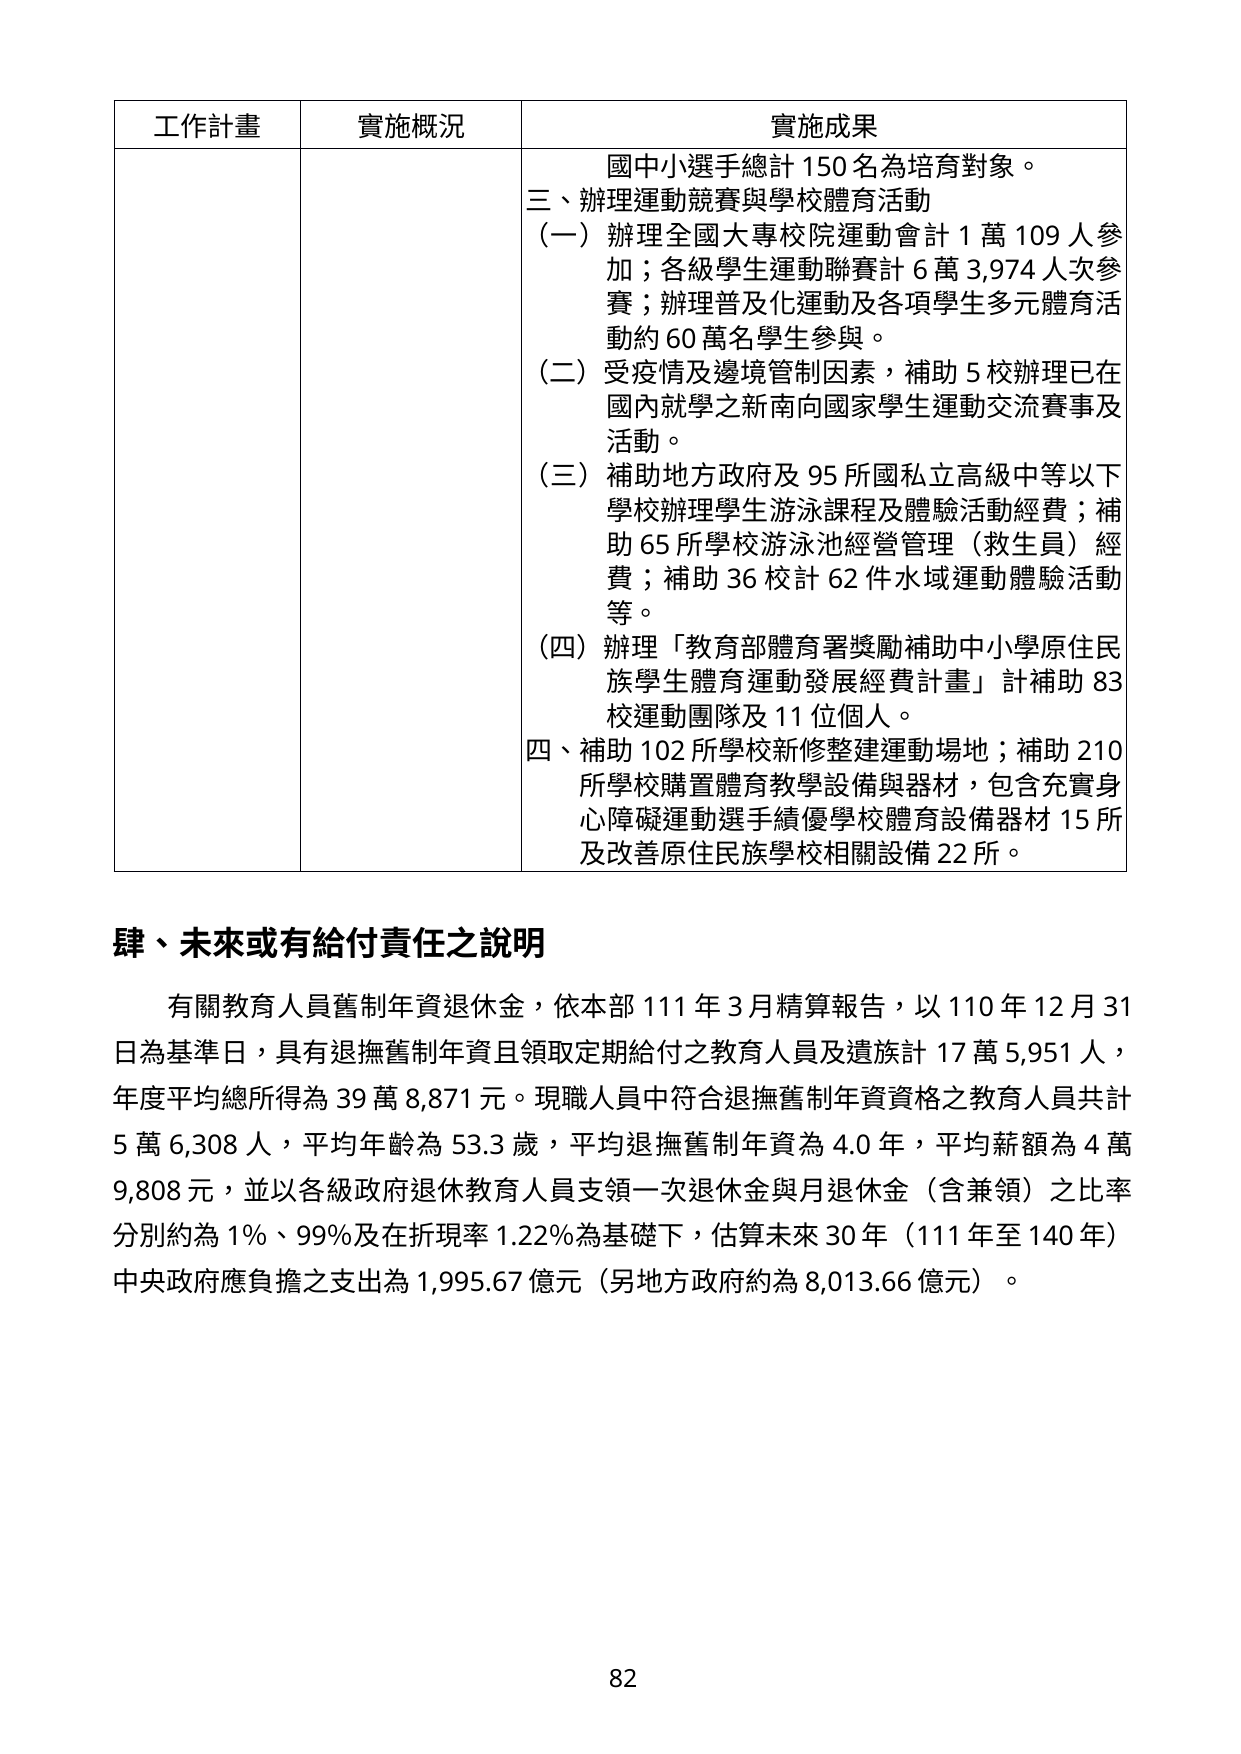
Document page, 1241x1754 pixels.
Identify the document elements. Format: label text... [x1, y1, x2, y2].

table_header 實施成果 [522, 101, 1126, 148]
table_header 實施概況 [301, 101, 521, 148]
table_header 工作計畫 [115, 101, 300, 148]
text 有關教育人員舊制年資退休金，依本部111年3月精算報告，以110年12月31日為基準日，具有退撫舊制年資且領取定期給付之教育人員及遺族計17萬5,951人，年度平均總所得為39萬8,871元。現職人員中符合退撫舊制年資資格之教育人員共計5萬6,308人，平均年齡為53.3歲，平均退撫舊制年資為4.0年，平均薪額為4萬9,808元，並以各級政府退休教育人員支領一次退休金與月退休金（含兼領）之比率分別約為1％、99％及在折現率1.22％為基礎下，估算未來30年（111年至140年）中央政府應負擔之支出為1,995.67億元（另地方政府約為8,013.66億元）。 [112, 980, 1134, 1301]
table_cell [301, 149, 521, 871]
text 肆、未來或有給付責任之說明 [112, 922, 1134, 963]
table_cell 國中小選手總計150名為培育對象。 三、辦理運動競賽與學校體育活動 （一）辦理全國大專校院運動會計1萬109人參加；各級學生運動聯賽計6萬3,974人次參賽；辦理普及化運動及各項學生多元體育活動約60萬名學生參與。 （二）受疫情及邊境管制因素，補助5校辦理已在國內就學之新南向國家學生運動交流賽事及活動。 （三）補助地方政府及95所國私立高級中等以下學校辦理學生游泳課程及體驗活動經費；補助65所學校游泳池經營管理（救生員）經費；補助36校計62件水域運動體驗活動等。 （四）辦理「教育部體育署獎勵補助中小學原住民族學生體育運動發展經費計畫」計補助83校運動團隊及11位個人。 四、補助102所學校新修整建運動場地；補助210所學校購置體育教學設備與器材，包含充實身心障礙運動選手績優學校體育設備器材15所及改善原住民族學校相關設備22所。 [522, 149, 1126, 871]
table_cell [115, 149, 300, 871]
